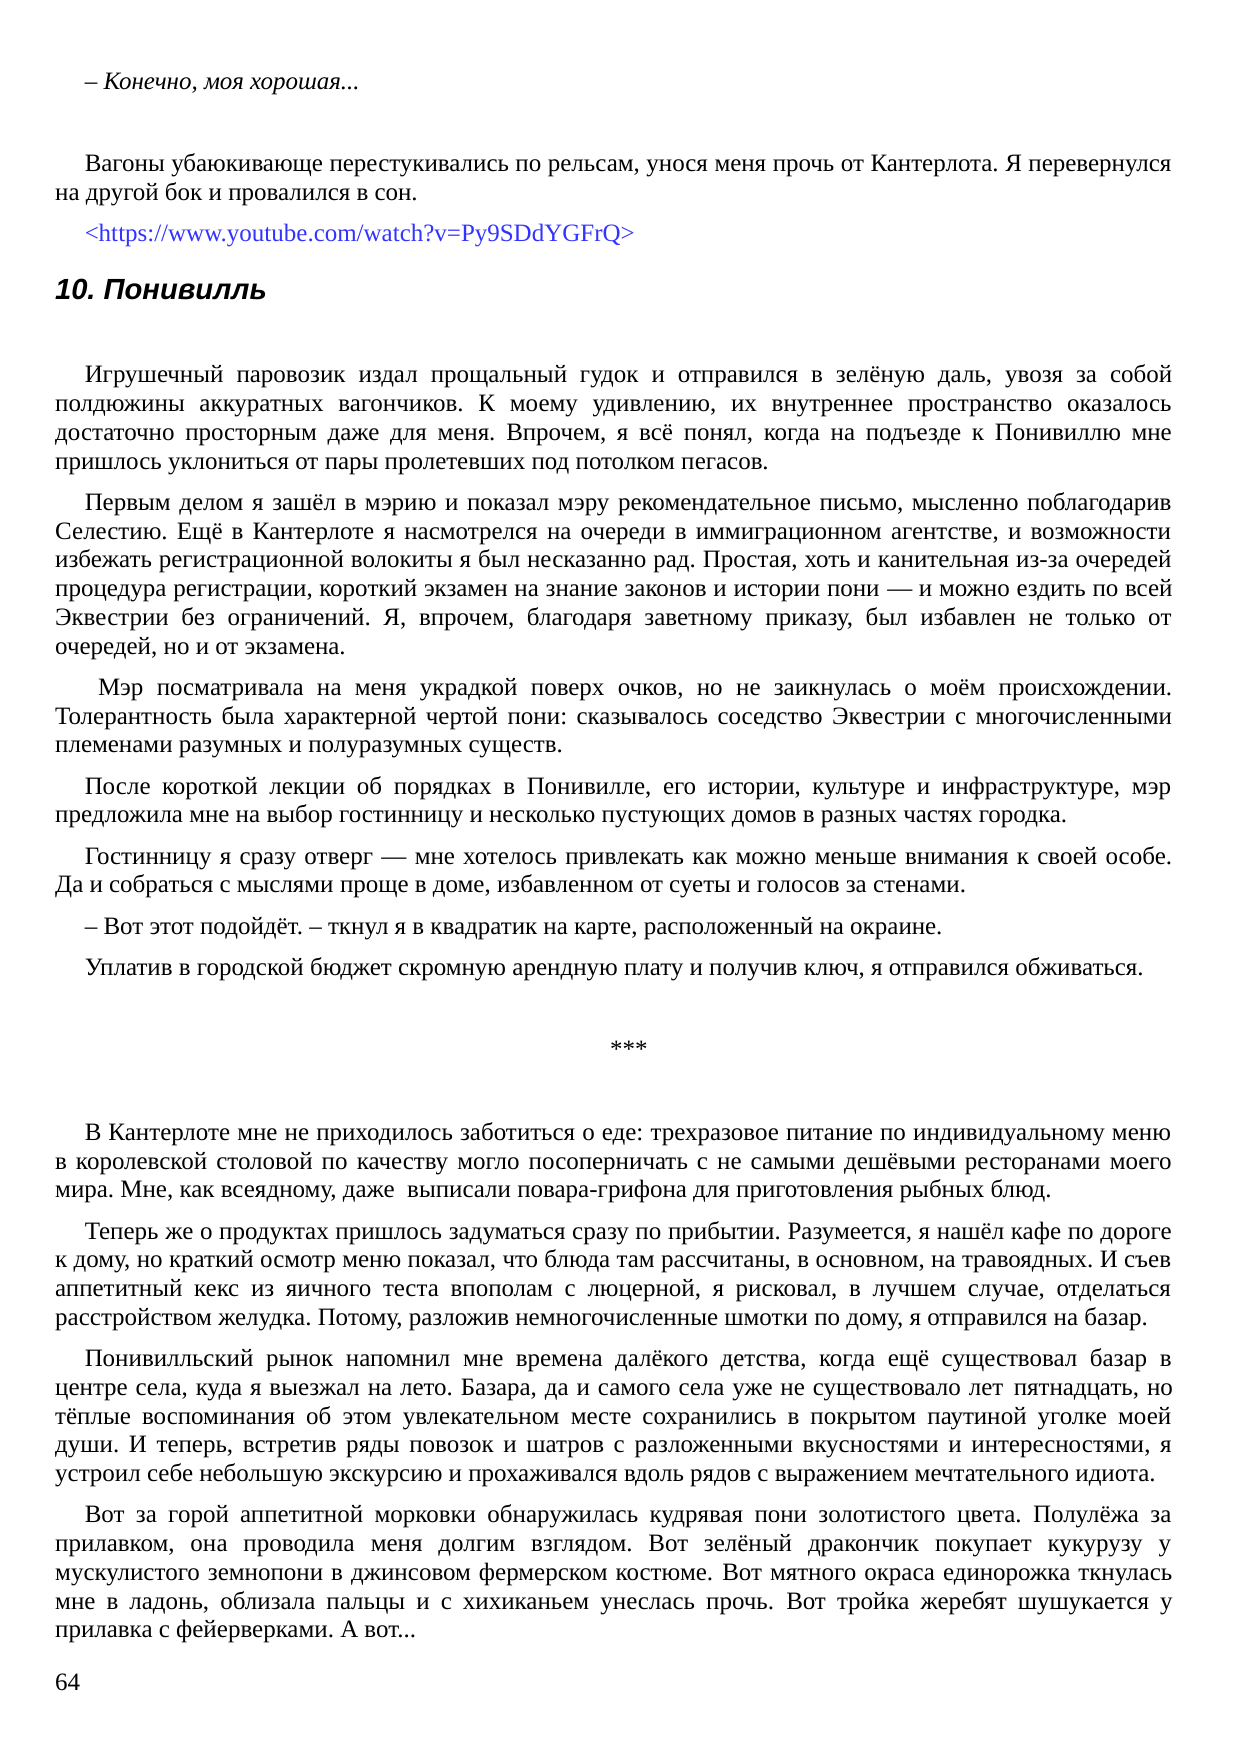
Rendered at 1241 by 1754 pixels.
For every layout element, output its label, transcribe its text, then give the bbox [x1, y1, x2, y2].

text Игрушечный паровозик издал прощальный гудок и отправился в зелёную даль, увозя за собой полдюжины аккуратных вагончиков. К моему удивлению, их внутреннее пространство оказалось достаточно просторным даже для меня. Впрочем, я всё понял, когда на подъезде к Понивиллю мне пришлось уклониться от пары пролетевших под потолком пегасов. [55, 359, 1173, 474]
text После короткой лекции об порядках в Понивилле, его истории, культуре и инфраструктуре, мэр предложила мне на выбор гостинницу и несколько пустующих домов в разных частях городка. [55, 771, 1173, 828]
text – Конечно, моя хорошая... [55, 66, 1173, 95]
text Мэр посматривала на меня украдкой поверх очков, но не заикнулась о моём происхождении. Толерантность была характерной чертой пони: сказывалось соседство Эквестрии с многочисленными племенами разумных и полуразумных существ. [55, 672, 1173, 758]
text *** [55, 1034, 1173, 1063]
text Теперь же о продуктах пришлось задуматься сразу по прибытии. Разумеется, я нашёл кафе по дороге к дому, но краткий осмотр меню показал, что блюда там рассчитаны, в основном, на травоядных. И съев аппетитный кекс из яичного теста впополам с люцерной, я рисковал, в лучшем случае, отделаться расстройством желудка. Потому, разложив немногочисленные шмотки по дому, я отправился на базар. [55, 1216, 1173, 1331]
text Понивилльский рынок напомнил мне времена далёкого детства, когда ещё существовал базар в центре села, куда я выезжал на лето. Базара, да и самого села уже не существовало лет пятнадцать, но тёплые воспоминания об этом увлекательном месте сохранились в покрытом паутиной уголке моей души. И теперь, встретив ряды повозок и шатров с разложенными вкусностями и интересностями, я устроил себе небольшую экскурсию и прохаживался вдоль рядов с выражением мечтательного идиота. [55, 1343, 1173, 1487]
text Первым делом я зашёл в мэрию и показал мэру рекомендательное письмо, мысленно поблагодарив Селестию. Ещё в Кантерлоте я насмотрелся на очереди в иммиграционном агентстве, и возможности избежать регистрационной волокиты я был несказанно рад. Простая, хоть и канительная из-за очередей процедура регистрации, короткий экзамен на знание законов и истории пони — и можно ездить по всей Эквестрии без ограничений. Я, впрочем, благодаря заветному приказу, был избавлен не только от очередей, но и от экзамена. [55, 487, 1173, 659]
text Вагоны убаюкивающе перестукивались по рельсам, унося меня прочь от Кантерлота. Я перевернулся на другой бок и провалился в сон. [55, 148, 1173, 206]
text В Кантерлоте мне не приходилось заботиться о еде: трехразовое питание по индивидуальному меню в королевской столовой по качеству могло посоперничать с не самыми дешёвыми ресторанами моего мира. Мне, как всеядному, даже выписали повара-грифона для приготовления рыбных блюд. [55, 1117, 1173, 1203]
text Вот за горой аппетитной морковки обнаружилась кудрявая пони золотистого цвета. Полулёжа за прилавком, она проводила меня долгим взглядом. Вот зелёный дракончик покупает кукурузу у мускулистого земнопони в джинсовом фермерском костюме. Вот мятного окраса единорожка ткнулась мне в ладонь, облизала пальцы и с хихиканьем унеслась прочь. Вот тройка жеребят шушукается у прилавка с фейерверками. А вот... [55, 1499, 1173, 1643]
text <https://www.youtube.com/watch?v=Py9SDdYGFrQ> [55, 218, 1173, 247]
text Гостинницу я сразу отверг — мне хотелось привлекать как можно меньше внимания к своей особе. Да и собраться с мыслями проще в доме, избавленном от суеты и голосов за стенами. [55, 841, 1173, 898]
text Уплатив в городской бюджет скромную арендную плату и получив ключ, я отправился обживаться. [55, 952, 1173, 981]
text – Вот этот подойдёт. – ткнул я в квадратик на карте, расположенный на окраине. [55, 911, 1173, 939]
subtitle 10. Понивилль [55, 272, 1173, 306]
